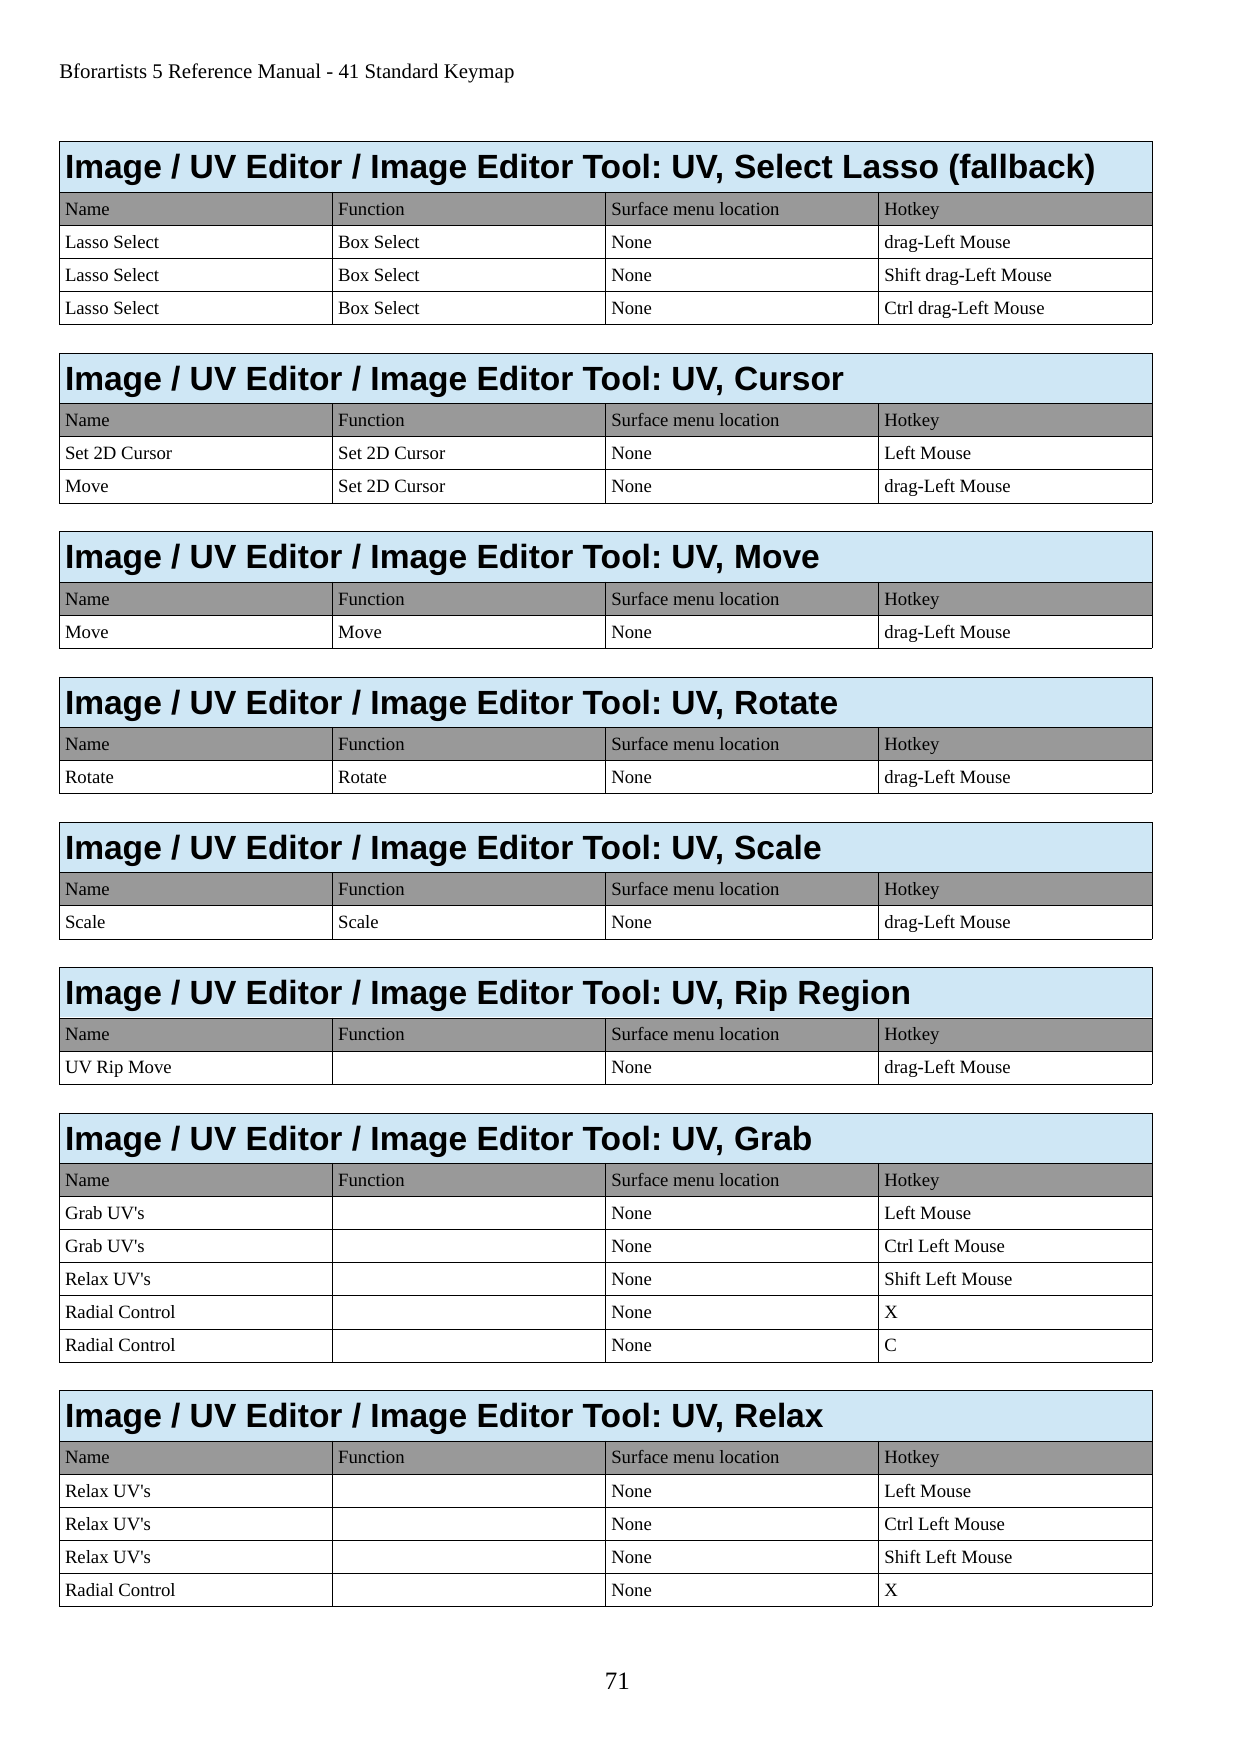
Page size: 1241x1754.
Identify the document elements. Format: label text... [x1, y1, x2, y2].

table_cell Move [333, 616, 605, 648]
table_cell None [606, 470, 878, 502]
table_cell C [879, 1330, 1152, 1362]
table_cell Relax UV's [60, 1263, 332, 1295]
table_cell None [606, 226, 878, 258]
table_cell None [606, 616, 878, 648]
table_cell None [606, 259, 878, 291]
table_cell Set 2D Cursor [333, 437, 605, 469]
table_cell drag-Left Mouse [879, 1052, 1152, 1084]
table_cell Move [60, 470, 332, 502]
table_cell None [606, 1574, 878, 1606]
table_cell Lasso Select [60, 226, 332, 258]
table_cell X [879, 1296, 1152, 1328]
table_header Image / UV Editor / Image Editor Tool: UV, Grab [60, 1114, 1152, 1163]
table_cell None [606, 437, 878, 469]
table_cell Radial Control [60, 1330, 332, 1362]
table_cell UV Rip Move [60, 1052, 332, 1084]
table_cell [333, 1052, 605, 1084]
table_cell [333, 1197, 605, 1229]
table_cell None [606, 1508, 878, 1540]
table_cell Hotkey [879, 1164, 1152, 1196]
table_cell X [879, 1574, 1152, 1606]
table_cell Function [333, 728, 605, 760]
table_cell Grab UV's [60, 1197, 332, 1229]
table_cell None [606, 1052, 878, 1084]
table_cell Name [60, 404, 332, 436]
table_cell None [606, 1475, 878, 1507]
table_cell Surface menu location [606, 1164, 878, 1196]
table_cell Scale [60, 906, 332, 938]
table_cell Function [333, 873, 605, 905]
table_cell None [606, 761, 878, 793]
table_cell Hotkey [879, 583, 1152, 615]
table_cell Ctrl Left Mouse [879, 1230, 1152, 1262]
table_cell Surface menu location [606, 583, 878, 615]
table_header Image / UV Editor / Image Editor Tool: UV, Scale [60, 823, 1152, 872]
table_cell None [606, 1230, 878, 1262]
table_cell Name [60, 1019, 332, 1051]
table_cell None [606, 1197, 878, 1229]
table_cell Function [333, 1164, 605, 1196]
table_cell Hotkey [879, 1442, 1152, 1474]
table_cell Surface menu location [606, 1442, 878, 1474]
table_cell None [606, 1330, 878, 1362]
table_cell Surface menu location [606, 404, 878, 436]
table_cell Lasso Select [60, 259, 332, 291]
table_cell Rotate [60, 761, 332, 793]
table_cell Shift Left Mouse [879, 1263, 1152, 1295]
table_cell Relax UV's [60, 1475, 332, 1507]
table_cell Name [60, 1164, 332, 1196]
table_cell Relax UV's [60, 1508, 332, 1540]
table_cell Surface menu location [606, 873, 878, 905]
table_cell Shift drag-Left Mouse [879, 259, 1152, 291]
table_cell Name [60, 1442, 332, 1474]
table_cell None [606, 1296, 878, 1328]
table_cell Radial Control [60, 1574, 332, 1606]
table_cell None [606, 1541, 878, 1573]
table_cell Surface menu location [606, 193, 878, 225]
table_cell Left Mouse [879, 1475, 1152, 1507]
table_cell Left Mouse [879, 437, 1152, 469]
table_cell [333, 1230, 605, 1262]
table_cell Function [333, 1442, 605, 1474]
table_cell Rotate [333, 761, 605, 793]
table_cell Hotkey [879, 1019, 1152, 1051]
table_cell Function [333, 404, 605, 436]
table_cell Ctrl Left Mouse [879, 1508, 1152, 1540]
table_cell drag-Left Mouse [879, 616, 1152, 648]
table_cell [333, 1508, 605, 1540]
table_cell Relax UV's [60, 1541, 332, 1573]
table_header Image / UV Editor / Image Editor Tool: UV, Rip Region [60, 968, 1152, 1017]
table_header Image / UV Editor / Image Editor Tool: UV, Relax [60, 1391, 1152, 1441]
table_cell [333, 1263, 605, 1295]
table_cell Hotkey [879, 728, 1152, 760]
table_cell drag-Left Mouse [879, 906, 1152, 938]
table_cell Hotkey [879, 404, 1152, 436]
table_cell Surface menu location [606, 728, 878, 760]
table_cell Box Select [333, 292, 605, 324]
table_header Image / UV Editor / Image Editor Tool: UV, Select Lasso (fallback) [60, 142, 1152, 192]
table_cell Ctrl drag-Left Mouse [879, 292, 1152, 324]
table_cell Function [333, 1019, 605, 1051]
table_cell [333, 1475, 605, 1507]
table_cell Name [60, 873, 332, 905]
table_cell None [606, 292, 878, 324]
table_cell Grab UV's [60, 1230, 332, 1262]
table_cell Lasso Select [60, 292, 332, 324]
table_cell Function [333, 193, 605, 225]
table_cell [333, 1296, 605, 1328]
table_cell Hotkey [879, 873, 1152, 905]
table_cell Left Mouse [879, 1197, 1152, 1229]
table_cell Surface menu location [606, 1019, 878, 1051]
table_cell Set 2D Cursor [60, 437, 332, 469]
table_cell [333, 1574, 605, 1606]
table_cell Scale [333, 906, 605, 938]
table_cell Set 2D Cursor [333, 470, 605, 502]
table_cell drag-Left Mouse [879, 226, 1152, 258]
table_cell None [606, 1263, 878, 1295]
table_cell Shift Left Mouse [879, 1541, 1152, 1573]
table_cell [333, 1541, 605, 1573]
table_cell Name [60, 583, 332, 615]
table_cell drag-Left Mouse [879, 761, 1152, 793]
table_cell None [606, 906, 878, 938]
table_cell Hotkey [879, 193, 1152, 225]
table_cell Name [60, 728, 332, 760]
table_cell Function [333, 583, 605, 615]
table_header Image / UV Editor / Image Editor Tool: UV, Rotate [60, 678, 1152, 727]
table_cell Name [60, 193, 332, 225]
table_cell drag-Left Mouse [879, 470, 1152, 502]
table_cell Move [60, 616, 332, 648]
table_cell Radial Control [60, 1296, 332, 1328]
table_header Image / UV Editor / Image Editor Tool: UV, Cursor [60, 354, 1152, 403]
table_cell [333, 1330, 605, 1362]
table_cell Box Select [333, 226, 605, 258]
table_header Image / UV Editor / Image Editor Tool: UV, Move [60, 532, 1152, 582]
table_cell Box Select [333, 259, 605, 291]
